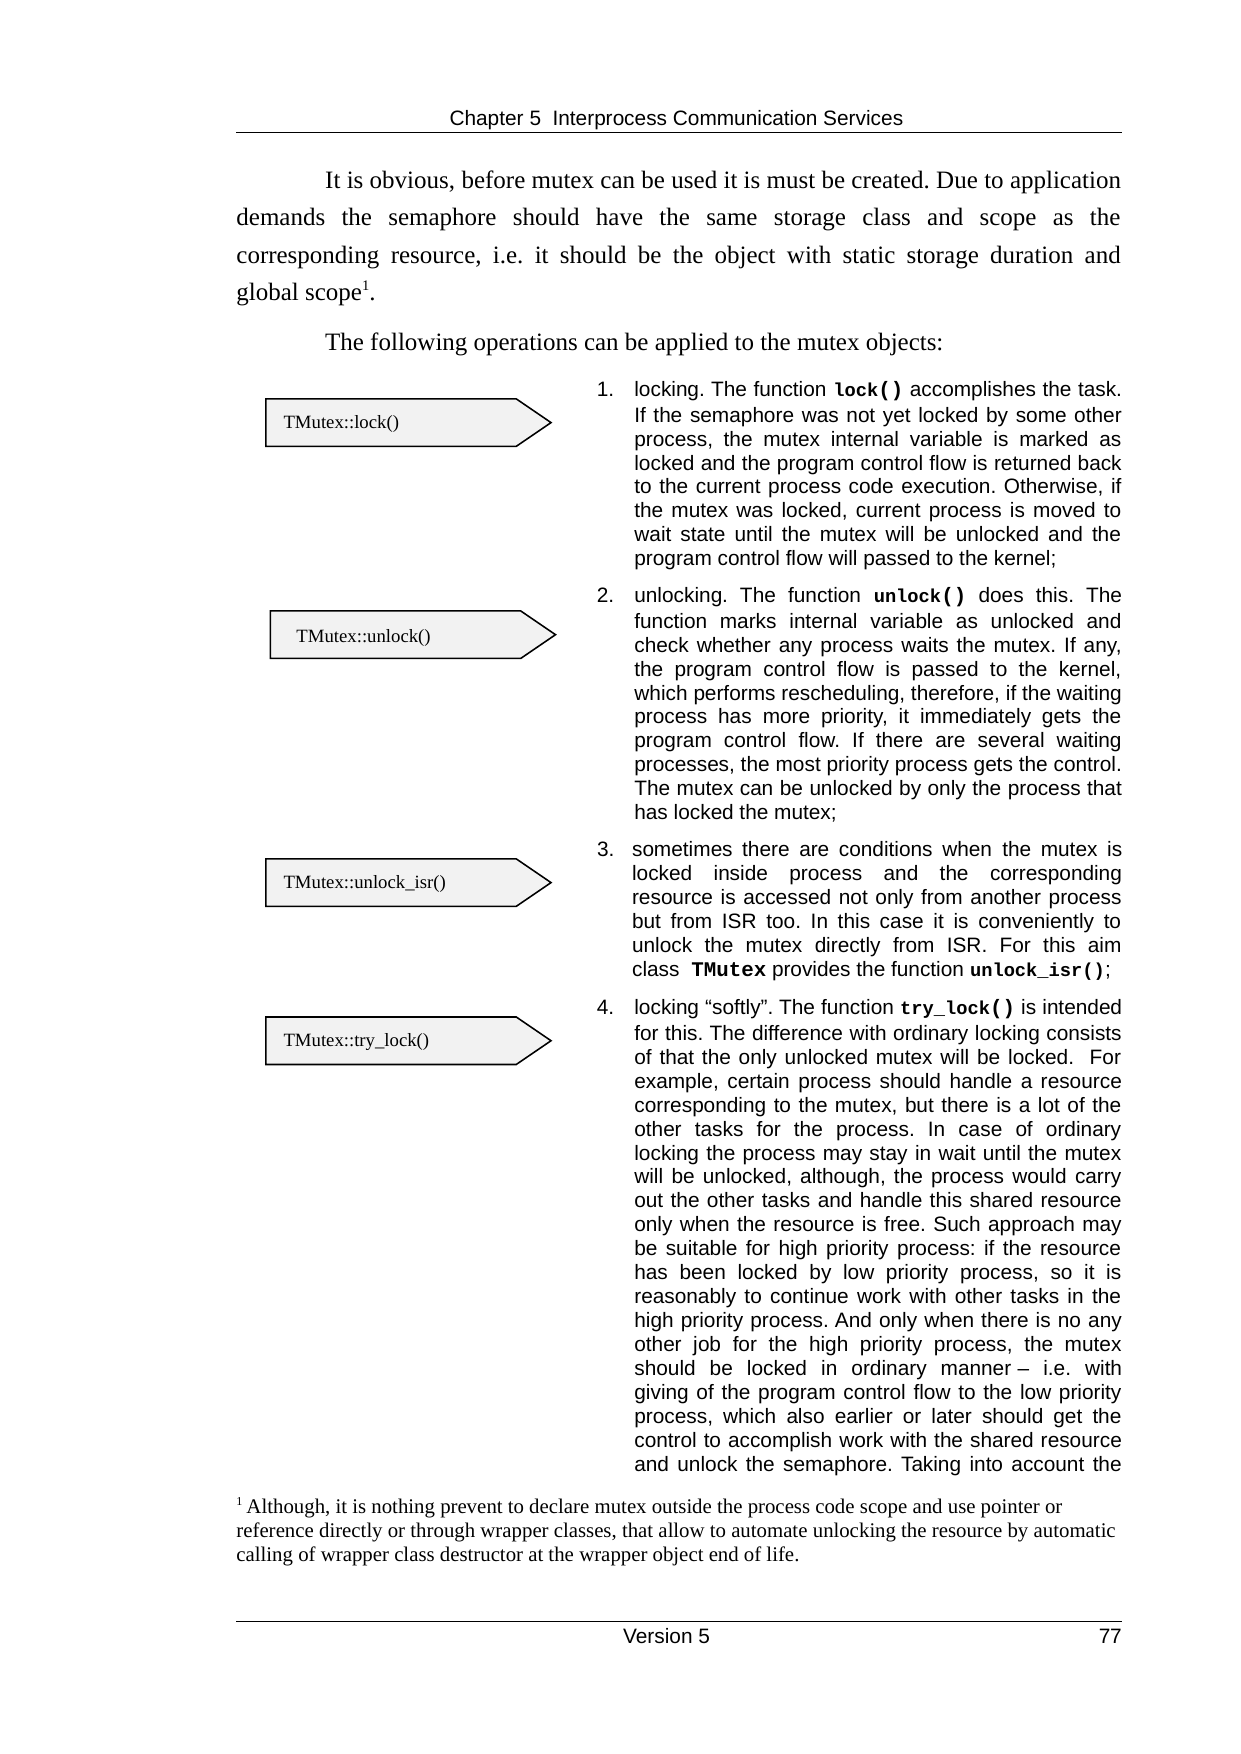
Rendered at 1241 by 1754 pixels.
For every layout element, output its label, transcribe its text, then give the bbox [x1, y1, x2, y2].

list sometimes there are conditions when the mutex is locked inside process and the corresponding resource is accessed not only from another process but from ISR too. In this case it is conveniently to unlock the mutex directly from ISR. For this aim class TMutex provides the function unlock_isr(); [614, 837, 1122, 982]
text It is obvious, before mutex can be used it is must be created. Due to application demands the semaphore should have the same storage class and scope as the corresponding resource, i.e. it should be the object with static storage duration and global scope. [236, 165, 1122, 306]
text Although, it is nothing prevent to declare mutex outside the process code scope and use pointer or reference directly or through wrapper classes, that allow to automate unlocking the resource by automatic calling of wrapper class destructor at the wrapper object end of life. [236, 1494, 1122, 1566]
text The following operations can be applied to the mutex objects: [236, 327, 1122, 356]
list locking “softly”. The function try_lock() is intended for this. The difference with ordinary locking consists of that the only unlocked mutex will be locked. For example, certain process should handle a resource corresponding to the mutex, but there is a lot of the other tasks for the process. In case of ordinary locking the process may stay in wait until the mutex will be unlocked, although, the process would carry out the other tasks and handle this shared resource only when the resource is free. Such approach may be suitable for high priority process: if the resource has been locked by low priority process, so it is reasonably to continue work with other tasks in the high priority process. And only when there is no any other job for the high priority process, the mutex should be locked in ordinary manner – i.e. with giving of the program control flow to the low priority process, which also earlier or later should get the control to accomplish work with the shared resource and unlock the semaphore. Taking into account the [597, 995, 1122, 1476]
list locking. The function lock() accomplishes the task. If the semaphore was not yet locked by some other process, the mutex internal variable is marked as locked and the program control flow is returned back to the current process code execution. Otherwise, if the mutex was locked, current process is moved to wait state until the mutex will be unlocked and the program control flow will passed to the kernel; [597, 377, 1122, 570]
list unlocking. The function unlock() does this. The function marks internal variable as unlocked and check whether any process waits the mutex. If any, the program control flow is passed to the kernel, which performs rescheduling, therefore, if the waiting process has more priority, it immediately gets the program control flow. If there are several waiting processes, the most priority process gets the control. The mutex can be unlocked by only the process that has locked the mutex; [597, 583, 1122, 824]
